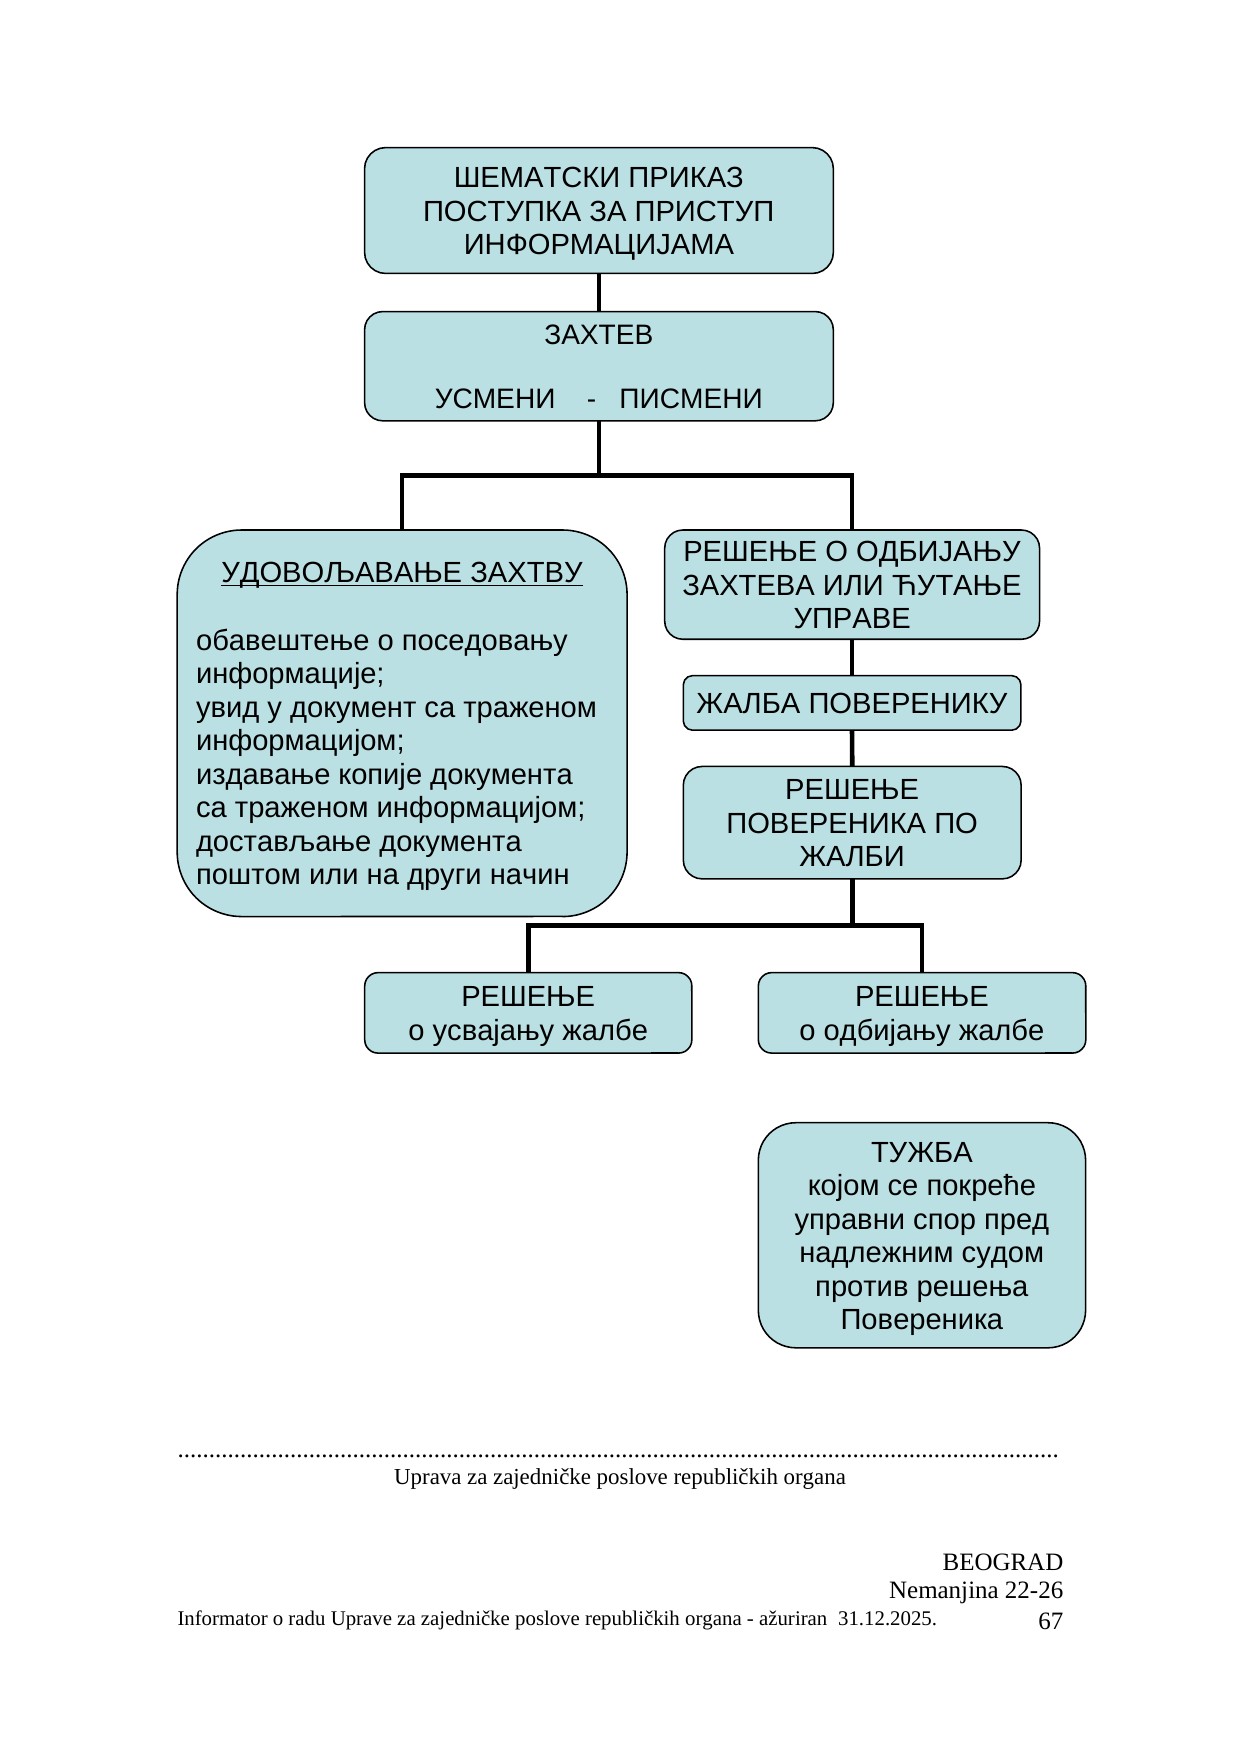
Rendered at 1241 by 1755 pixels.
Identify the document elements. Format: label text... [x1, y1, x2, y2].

text Nemanjina 22-26 [177, 1575, 1063, 1604]
text BEOGRAD [177, 1547, 1063, 1575]
text Uprava za zajedničke poslove republičkih organa [177, 1463, 1063, 1489]
text ............................................................................................................................................. [177, 1434, 1063, 1463]
